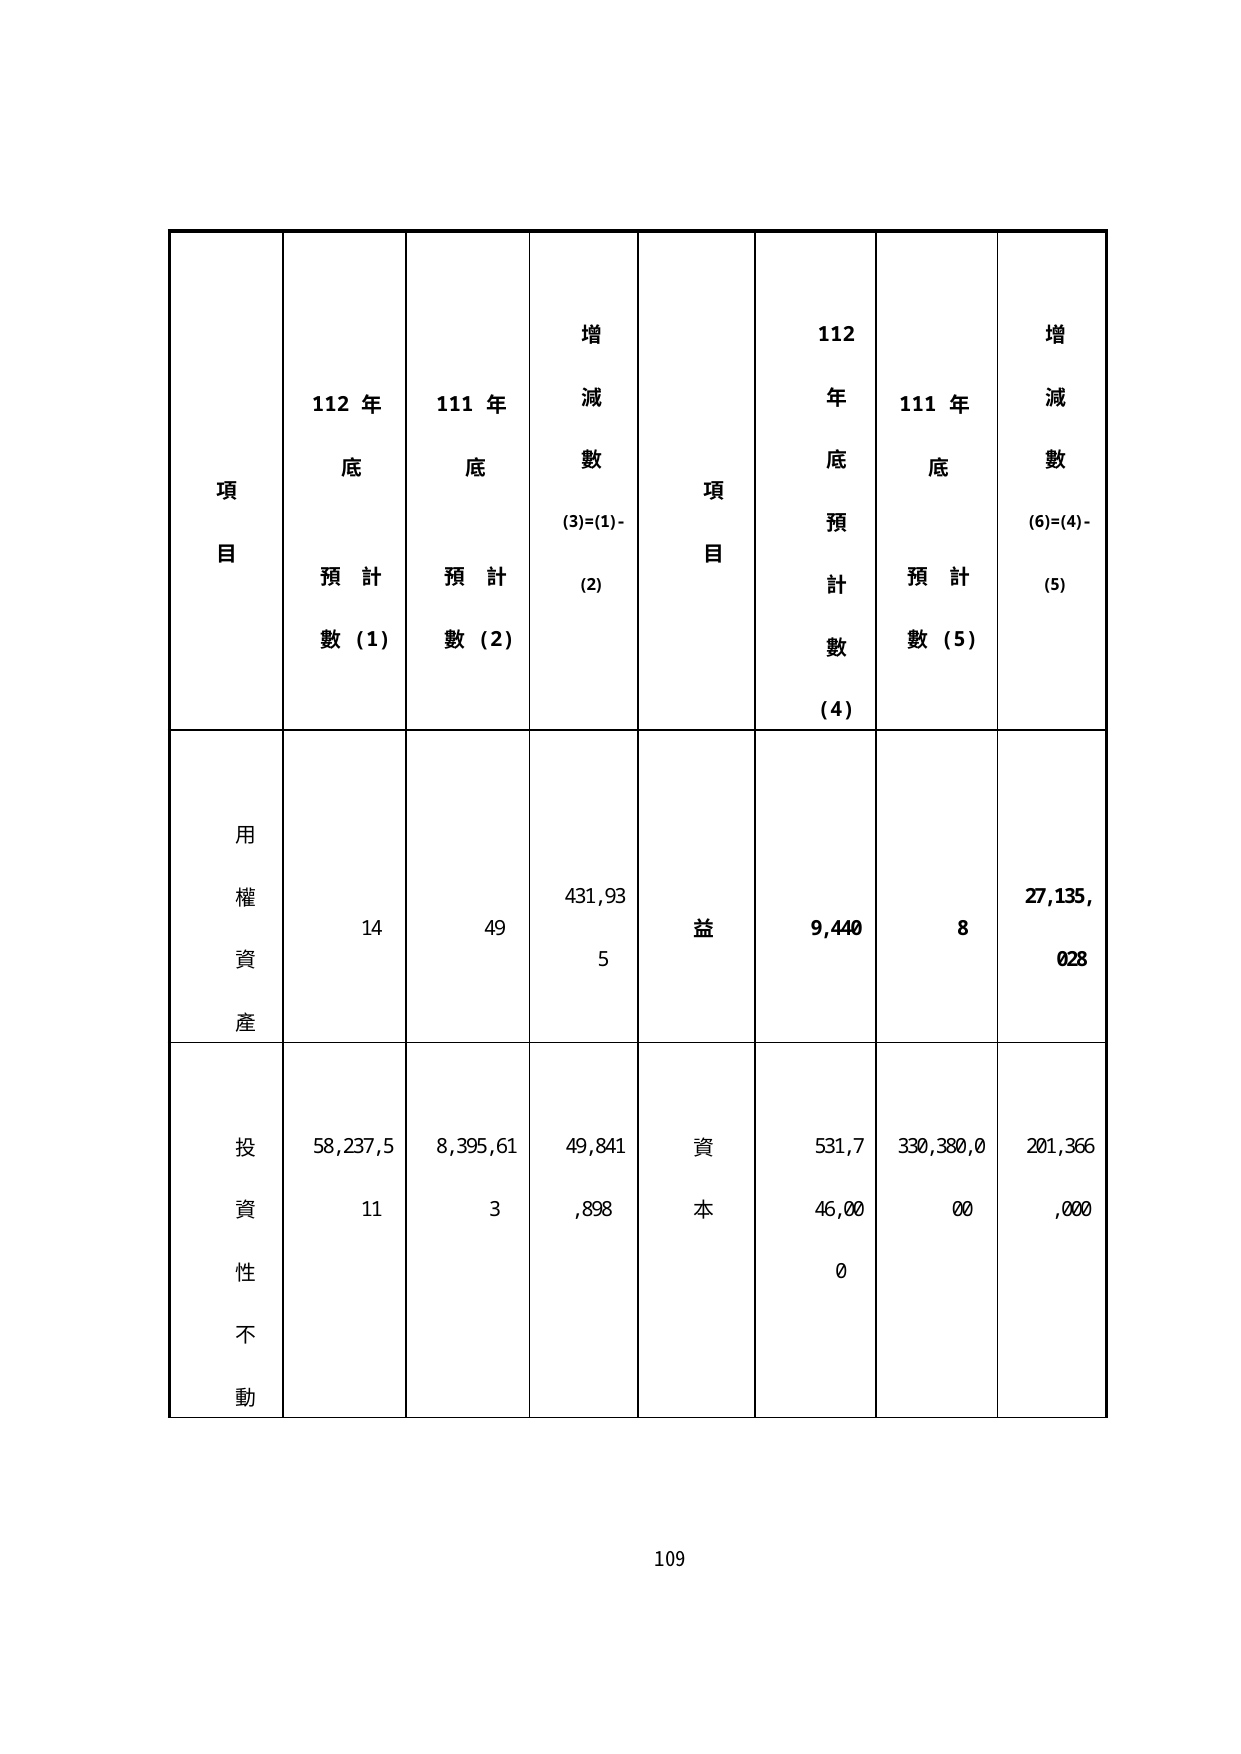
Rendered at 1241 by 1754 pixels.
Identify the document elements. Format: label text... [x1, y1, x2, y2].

table_header 增減數 (6)=(4)-(5) [998, 233, 1105, 729]
table_cell 14 [284, 731, 405, 1042]
table_cell 201,366,000 [998, 1043, 1105, 1417]
table_header 增減數 (3)=(1)-(2) [530, 233, 637, 729]
table_header 112年底 預計數(1) [284, 233, 405, 729]
table_header 111年底 預計數(2) [407, 233, 529, 729]
table_cell 58,237,511 [284, 1043, 405, 1417]
table_cell 531,746,000 [756, 1043, 875, 1417]
table_cell 330,380,000 [877, 1043, 997, 1417]
table_cell 益 [639, 731, 754, 1042]
table_cell 49,841,898 [530, 1043, 637, 1417]
table_header 項 目 [171, 233, 282, 729]
table_cell 用權資產 [171, 731, 282, 1042]
table_header 112年底 預計數(4) [756, 233, 875, 729]
table_cell 49 [407, 731, 529, 1042]
table_cell 9,440 [756, 731, 875, 1042]
table_cell 投資性不動 [171, 1043, 282, 1417]
table_header 111年底 預計數(5) [877, 233, 997, 729]
table_header 項 目 [639, 233, 754, 729]
table_cell -431,935 [530, 731, 637, 1042]
table_cell 8,395,613 [407, 1043, 529, 1417]
table_cell 資本 [639, 1043, 754, 1417]
table_cell -27,135,028 [998, 731, 1105, 1042]
table_cell 8 [877, 731, 997, 1042]
